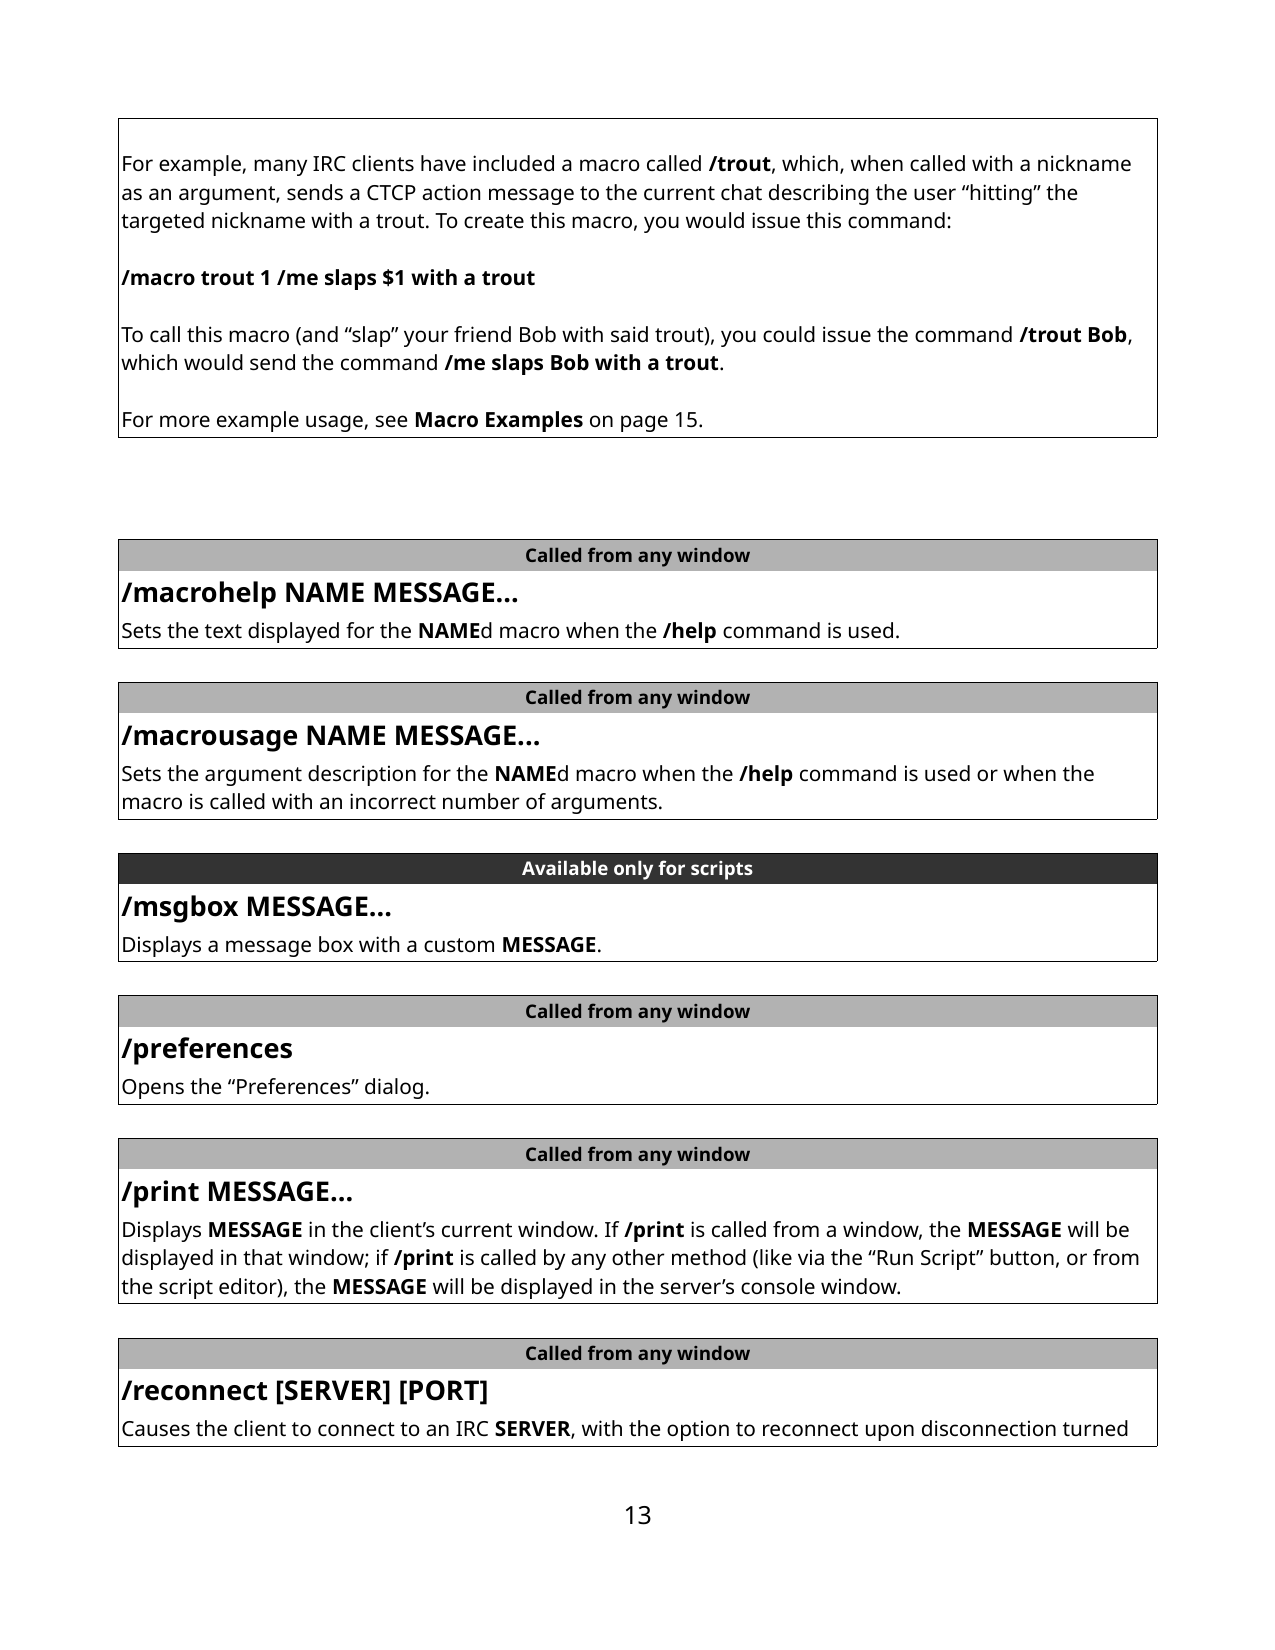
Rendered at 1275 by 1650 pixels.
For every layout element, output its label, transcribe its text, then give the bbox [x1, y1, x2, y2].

table_cell Displays MESSAGE in the client’s current window. If /print is called from a window, the MESSAGE will be displayed in that window; if /print is called by any other method (like via the “Run Script” button, or from the script editor), the MESSAGE will be displayed in the server’s console window. [119, 1212, 1157, 1303]
table_cell Displays a message box with a custom MESSAGE. [119, 927, 1157, 961]
table_cell /preferences [119, 1027, 1157, 1069]
table_cell /reconnect [SERVER] [PORT] [119, 1369, 1157, 1412]
table_cell /msgbox MESSAGE... [119, 884, 1157, 927]
table_header Called from any window [119, 540, 1157, 571]
table_cell Causes the client to connect to an IRC SERVER, with the option to reconnect upon disconnection turned [119, 1412, 1157, 1446]
table_header Called from any window [119, 996, 1157, 1027]
table_header Called from any window [119, 683, 1157, 713]
table_cell /print MESSAGE... [119, 1169, 1157, 1212]
table_cell Sets the argument description for the NAMEd macro when the /help command is used or when the macro is called with an incorrect number of arguments. [119, 756, 1157, 818]
table_header Called from any window [119, 1139, 1157, 1169]
table_cell Sets the text displayed for the NAMEd macro when the /help command is used. [119, 613, 1157, 647]
table_cell /macrohelp NAME MESSAGE... [119, 571, 1157, 613]
table_header Called from any window [119, 1339, 1157, 1369]
table_cell For example, many IRC clients have included a macro called /trout, which, when called with a nickname as an argument, sends a CTCP action message to the current chat describing the user “hitting” the targeted nickname with a trout. To create this macro, you would issue this command: /macro trout 1 /me slaps $1 with a trout To call this macro (and “slap” your friend Bob with said trout), you could issue the command /trout Bob, which would send the command /me slaps Bob with a trout. For more example usage, see Macro Examples on page 15. [119, 119, 1157, 437]
table_header Available only for scripts [119, 854, 1157, 884]
table_cell /macrousage NAME MESSAGE... [119, 713, 1157, 756]
table_cell Opens the “Preferences” dialog. [119, 1070, 1157, 1104]
